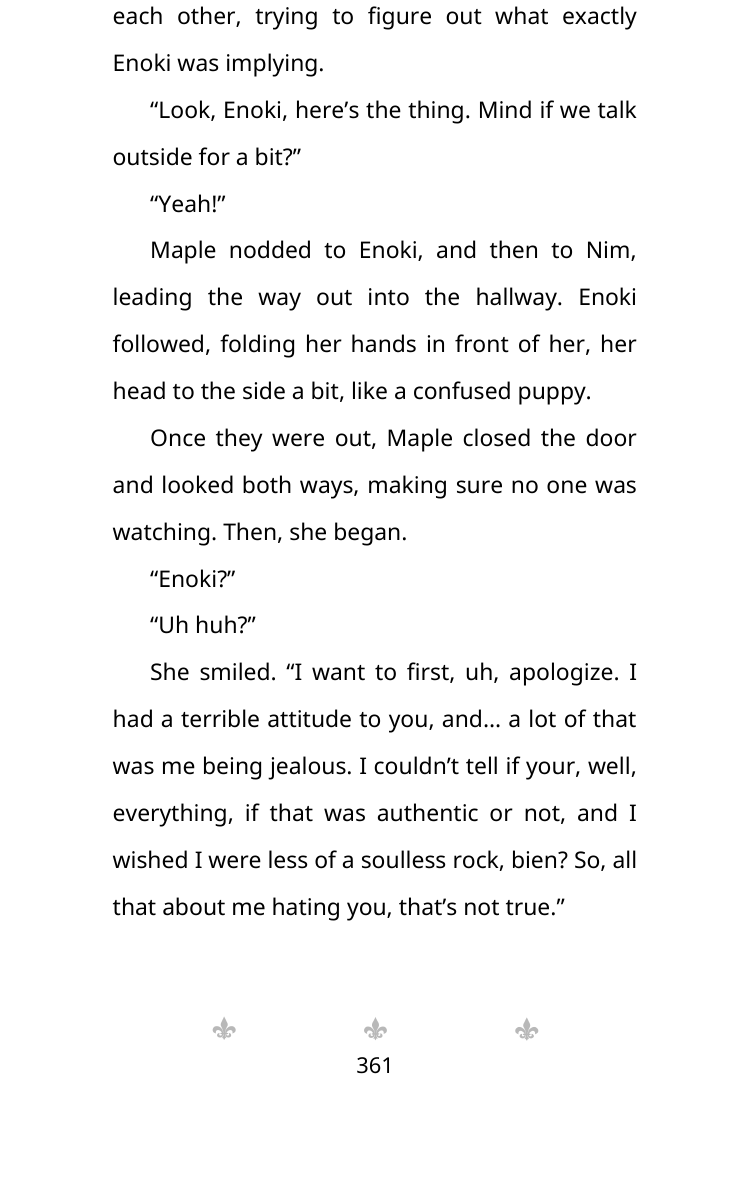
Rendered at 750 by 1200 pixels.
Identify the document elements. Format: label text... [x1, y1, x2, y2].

text Maple nodded to Enoki, and then to Nim, leading the way out into the hallway. Enoki followed, folding her hands in front of her, her head to the side a bit, like a confused puppy. [112, 234, 637, 406]
text “Enoki?” [112, 562, 637, 594]
text She smiled. “I want to first, uh, apologize. I had a terrible attitude to you, and… a lot of that was me being jealous. I couldn’t tell if your, well, everything, if that was authentic or not, and I wished I were less of a soulless rock, bien? So, all that about me hating you, that’s not true.” [112, 656, 637, 922]
text each other, trying to figure out what exactly Enoki was implying. [112, 0, 637, 78]
text “Look, Enoki, here’s the thing. Mind if we talk outside for a bit?” [112, 94, 637, 172]
text “Uh huh?” [112, 609, 637, 641]
text “Yeah!” [112, 187, 637, 219]
text Once they were out, Maple closed the door and looked both ways, making sure no one was watching. Then, she began. [112, 422, 637, 547]
